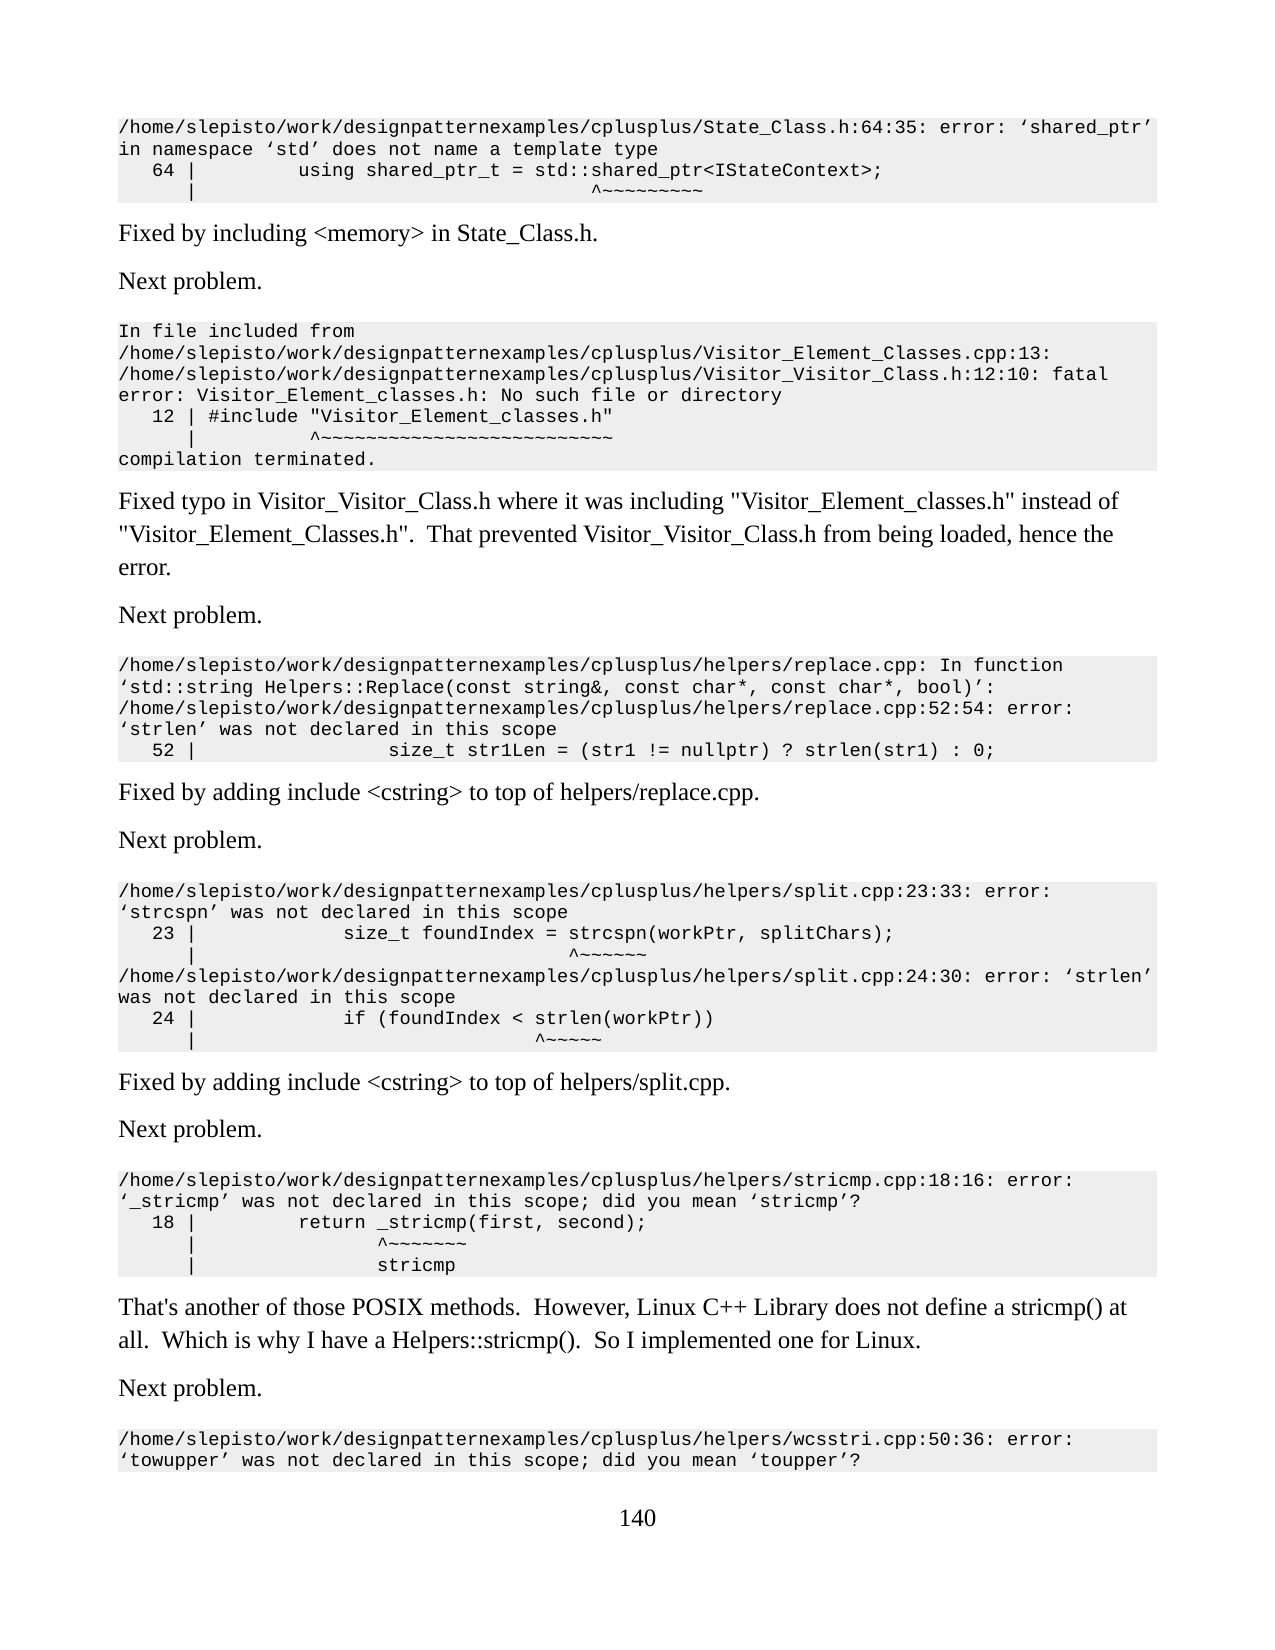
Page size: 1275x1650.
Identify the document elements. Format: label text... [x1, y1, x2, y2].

text Fixed typo in Visitor_Visitor_Class.h where it was including "Visitor_Element_classes.h" instead of "Visitor_Element_Classes.h". That prevented Visitor_Visitor_Class.h from being loaded, hence the error. [118, 486, 1157, 581]
text /home/slepisto/work/designpatternexamples/cplusplus/helpers/wcsstri.cpp:50:36: error: ‘towupper’ was not declared in this scope; did you mean ‘toupper’? [118, 1429, 1157, 1472]
text 18 | return _stricmp(first, second); [118, 1213, 1157, 1234]
text | ^~~~~~ [118, 1030, 1157, 1052]
text | ^~~~~~~~~~~~~~~~~~~~~~~~~~~ [118, 428, 1157, 450]
text | ^~~~~~~~ [118, 1234, 1157, 1256]
text | stricmp [118, 1256, 1157, 1277]
text 12 | #include "Visitor_Element_classes.h" [118, 407, 1157, 428]
text Next problem. [118, 825, 1157, 854]
text Next problem. [118, 600, 1157, 628]
text /home/slepisto/work/designpatternexamples/cplusplus/helpers/stricmp.cpp:18:16: error: ‘_stricmp’ was not declared in this scope; did you mean ‘stricmp’? [118, 1171, 1157, 1213]
text Next problem. [118, 1114, 1157, 1143]
text /home/slepisto/work/designpatternexamples/cplusplus/helpers/replace.cpp: In function ‘std::string Helpers::Replace(const string&, const char*, const char*, bool)’: [118, 656, 1157, 699]
text Next problem. [118, 266, 1157, 294]
text | ^~~~~~~~~~ [118, 182, 1157, 203]
text 24 | if (foundIndex < strlen(workPtr)) [118, 1009, 1157, 1030]
text compilation terminated. [118, 450, 1157, 471]
text /home/slepisto/work/designpatternexamples/cplusplus/State_Class.h:64:35: error: ‘shared_ptr’ in namespace ‘std’ does not name a template type [118, 118, 1157, 161]
text Fixed by adding include <cstring> to top of helpers/split.cpp. [118, 1067, 1157, 1095]
text /home/slepisto/work/designpatternexamples/cplusplus/helpers/split.cpp:23:33: error: ‘strcspn’ was not declared in this scope [118, 882, 1157, 924]
text 23 | size_t foundIndex = strcspn(workPtr, splitChars); [118, 924, 1157, 945]
text Fixed by including <memory> in State_Class.h. [118, 218, 1157, 247]
text That's another of those POSIX methods. However, Linux C++ Library does not define a stricmp() at all. Which is why I have a Helpers::stricmp(). So I implemented one for Linux. [118, 1292, 1157, 1354]
text 64 | using shared_ptr_t = std::shared_ptr<IStateContext>; [118, 161, 1157, 182]
text /home/slepisto/work/designpatternexamples/cplusplus/helpers/split.cpp:24:30: error: ‘strlen’ was not declared in this scope [118, 967, 1157, 1009]
text In file included from /home/slepisto/work/designpatternexamples/cplusplus/Visitor_Element_Classes.cpp:13: [118, 322, 1157, 365]
text /home/slepisto/work/designpatternexamples/cplusplus/helpers/replace.cpp:52:54: error: ‘strlen’ was not declared in this scope [118, 699, 1157, 741]
text /home/slepisto/work/designpatternexamples/cplusplus/Visitor_Visitor_Class.h:12:10: fatal error: Visitor_Element_classes.h: No such file or directory [118, 365, 1157, 407]
text | ^~~~~~~ [118, 945, 1157, 967]
text 52 | size_t str1Len = (str1 != nullptr) ? strlen(str1) : 0; [118, 741, 1157, 762]
text Next problem. [118, 1373, 1157, 1401]
text Fixed by adding include <cstring> to top of helpers/replace.cpp. [118, 777, 1157, 806]
